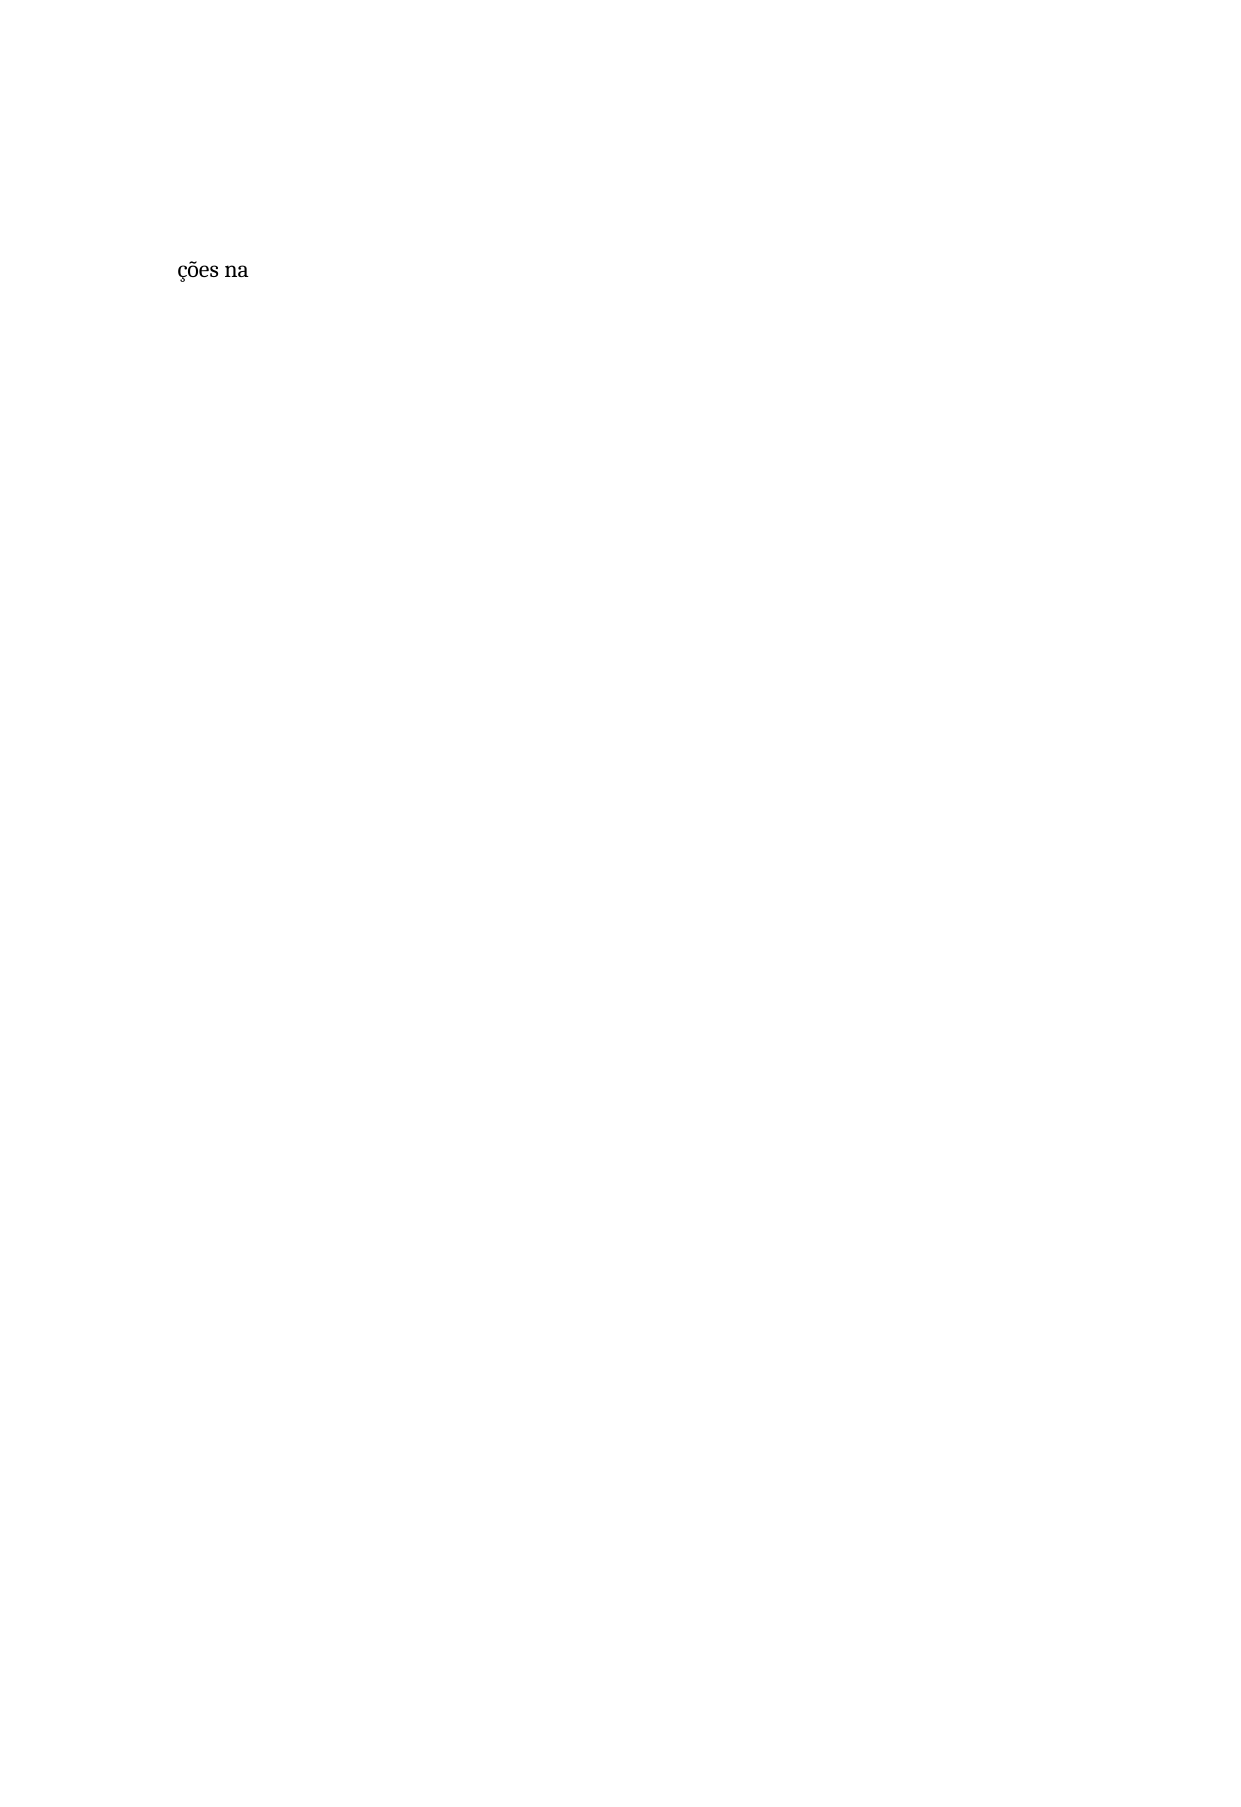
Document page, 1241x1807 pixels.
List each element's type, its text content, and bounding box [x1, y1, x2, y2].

text ções na [177, 255, 1068, 283]
